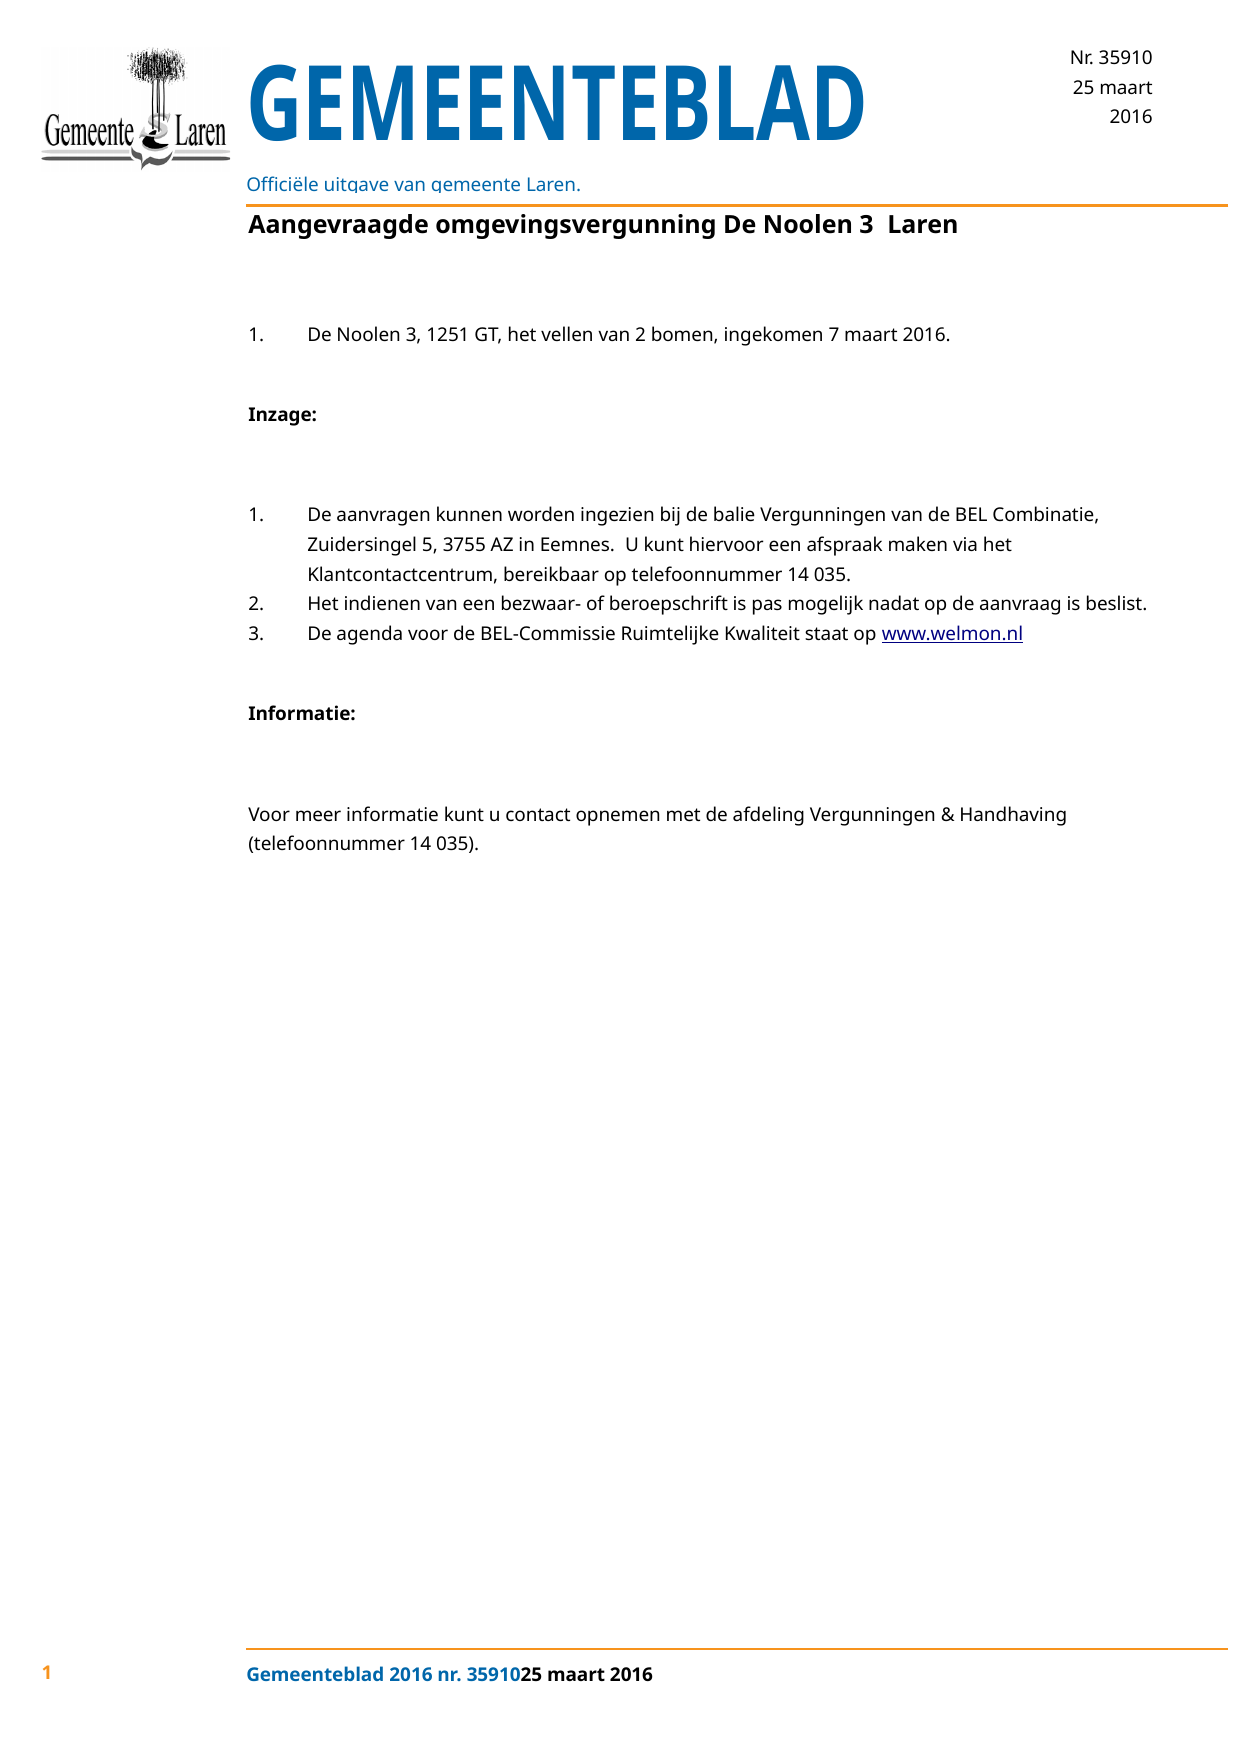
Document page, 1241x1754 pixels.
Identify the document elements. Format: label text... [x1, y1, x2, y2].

list De agenda voor de BEL-Commissie Ruimtelijke Kwaliteit staat op www.welmon.nl [248, 620, 1152, 646]
text Informatie: [248, 700, 1152, 726]
list Het indienen van een bezwaar- of beroepschrift is pas mogelijk nadat op de aanvraag is beslist. [248, 590, 1152, 616]
list De Noolen 3, 1251 GT, het vellen van 2 bomen, ingekomen 7 maart 2016. [248, 321, 1152, 346]
text Inzage: [248, 401, 1152, 426]
picture [41, 47, 231, 172]
text Voor meer informatie kunt u contact opnemen met de afdeling Vergunningen & Handhaving (telefoonnummer 14 035). [248, 801, 1152, 856]
list De aanvragen kunnen worden ingezien bij de balie Vergunningen van de BEL Combinatie, Zuidersingel 5, 3755 AZ in Eemnes. U kunt hiervoor een afspraak maken via het Klantcontactcentrum, bereikbaar op telefoonnummer 14 035. [248, 502, 1152, 586]
text Aangevraagde omgevingsvergunning De Noolen 3 Laren [248, 207, 1152, 241]
